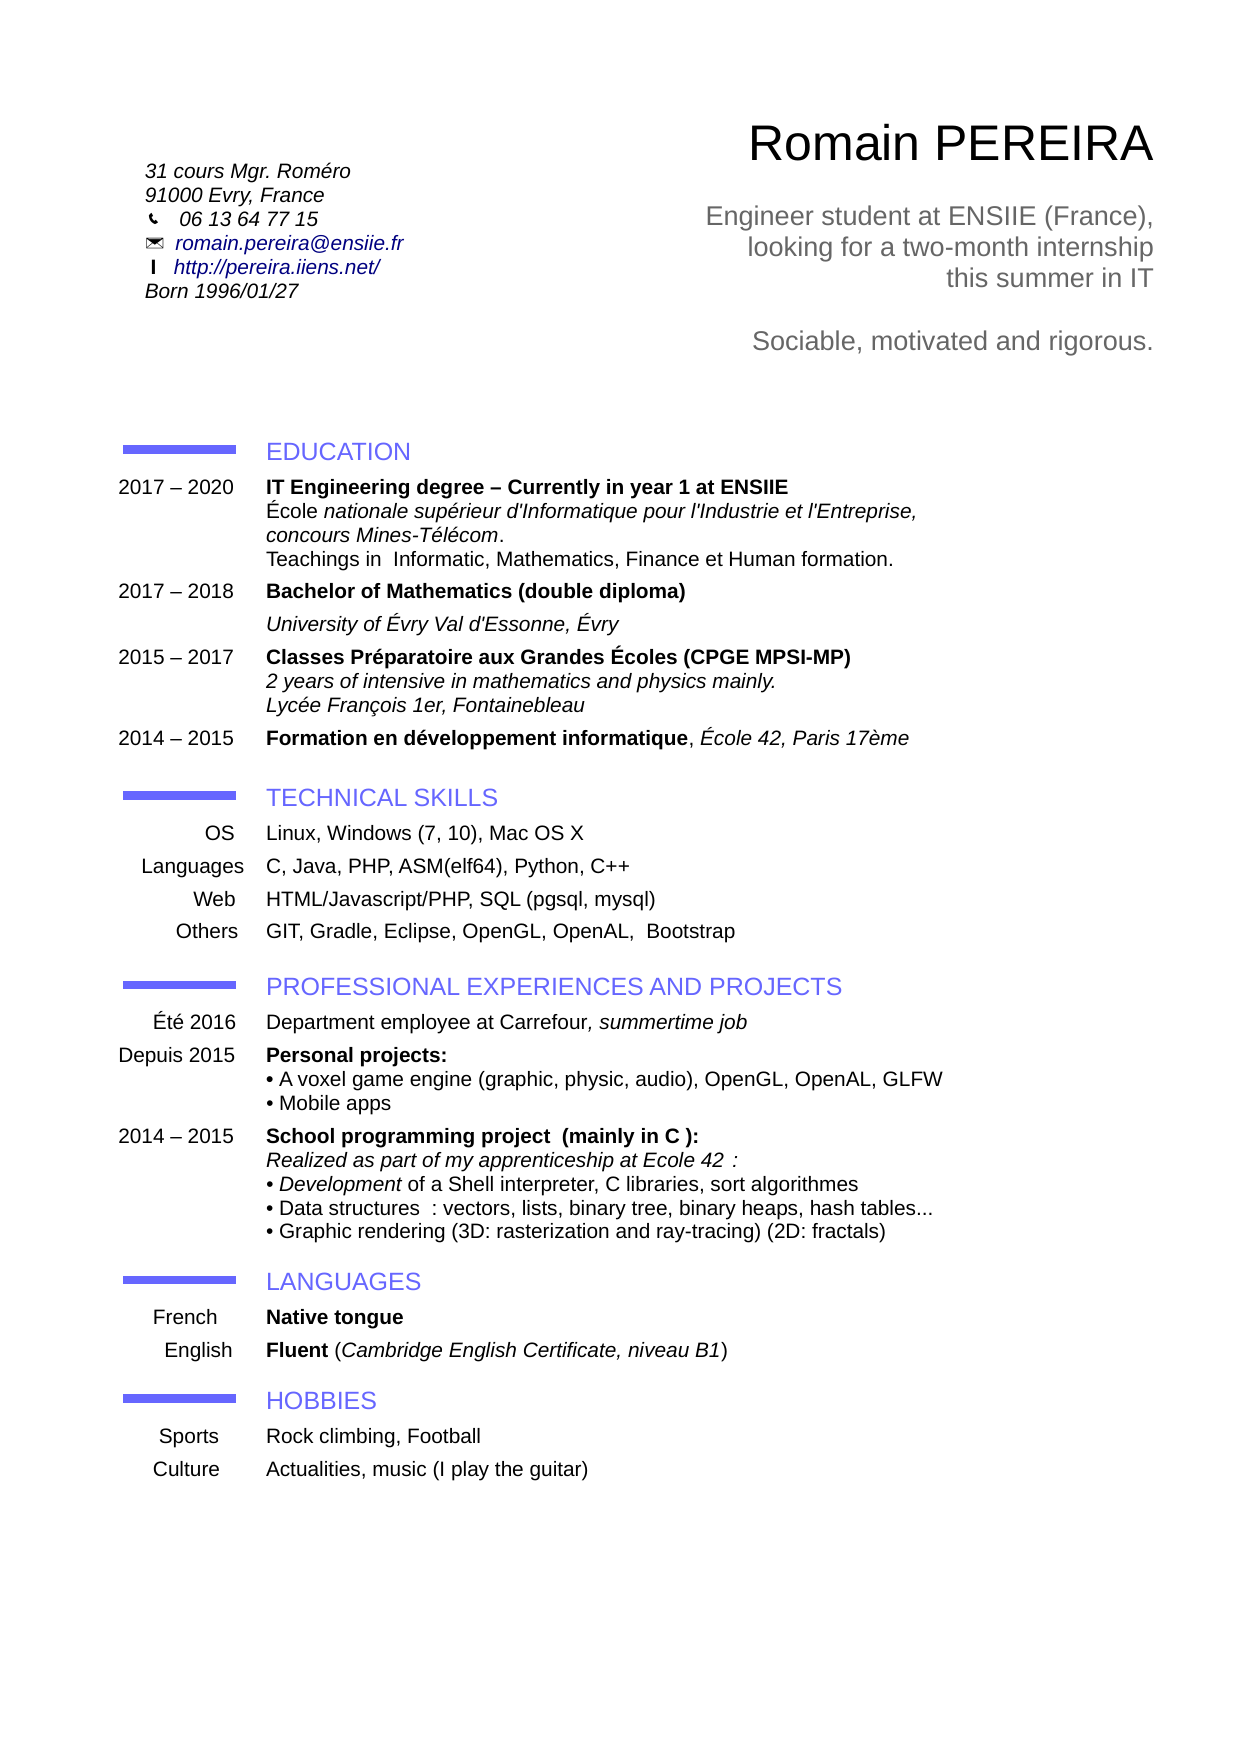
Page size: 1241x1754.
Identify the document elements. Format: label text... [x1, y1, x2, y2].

text Web HTML/Javascript/PHP, SQL (pgsql, mysql) [118, 886, 1122, 910]
text Depuis 2015 Personal projects: [118, 1043, 1122, 1067]
text English Fluent (Cambridge English Certificate, niveau B1) [118, 1338, 1122, 1362]
text University of Évry Val d'Essonne, Évry [118, 612, 1122, 636]
text HOBBIES [118, 1386, 1122, 1414]
text PROFESSIONAL EXPERIENCES AND PROJECTS [118, 972, 1122, 1001]
text 2014 – 2015 Formation en développement informatique, École 42, Paris 17ème [118, 726, 1122, 750]
text 2 years of intensive in mathematics and physics mainly. [118, 669, 1122, 693]
text Culture Actualities, music (I play the guitar) [118, 1456, 1122, 1480]
text École nationale supérieur d'Informatique pour l'Industrie et l'Entreprise, [118, 498, 1122, 522]
text Lycée François 1er, Fontainebleau [118, 693, 1122, 717]
text Sports Rock climbing, Football [118, 1423, 1122, 1447]
text • A voxel game engine (graphic, physic, audio), OpenGL, OpenAL, GLFW [118, 1067, 1122, 1091]
text Teachings in Informatic, Mathematics, Finance et Human formation. [118, 546, 1122, 570]
text OS Linux, Windows (7, 10), Mac OS X [118, 821, 1122, 844]
text LANGUAGES [118, 1267, 1122, 1296]
text Été 2016 Department employee at Carrefour, summertime job [118, 1010, 1122, 1034]
text TECHNICAL SKILLS [118, 783, 1122, 812]
text 2017 – 2020 IT Engineering degree – Currently in year 1 at ENSIIE [118, 474, 1122, 498]
text Others GIT, Gradle, Eclipse, OpenGL, OpenAL, Bootstrap [118, 919, 1122, 943]
text Realized as part of my apprenticeship at Ecole 42 : [118, 1147, 1122, 1171]
text EDUCATION [118, 437, 1122, 466]
text • Mobile apps [118, 1091, 1122, 1114]
text • Graphic rendering (3D: rasterization and ray-tracing) (2D: fractals) [118, 1219, 1122, 1243]
text • Development of a Shell interpreter, C libraries, sort algorithmes [118, 1171, 1122, 1195]
text 2015 – 2017 Classes Préparatoire aux Grandes Écoles (CPGE MPSI-MP) [118, 645, 1122, 669]
text concours Mines-Télécom. [118, 522, 1122, 546]
text 2017 – 2018 Bachelor of Mathematics (double diploma) [118, 579, 1122, 603]
text 2014 – 2015 School programming project (mainly in C ): [118, 1123, 1122, 1147]
text • Data structures : vectors, lists, binary tree, binary heaps, hash tables... [118, 1195, 1122, 1219]
text French Native tongue [118, 1305, 1122, 1329]
text Languages C, Java, PHP, ASM(elf64), Python, C++ [118, 853, 1122, 877]
